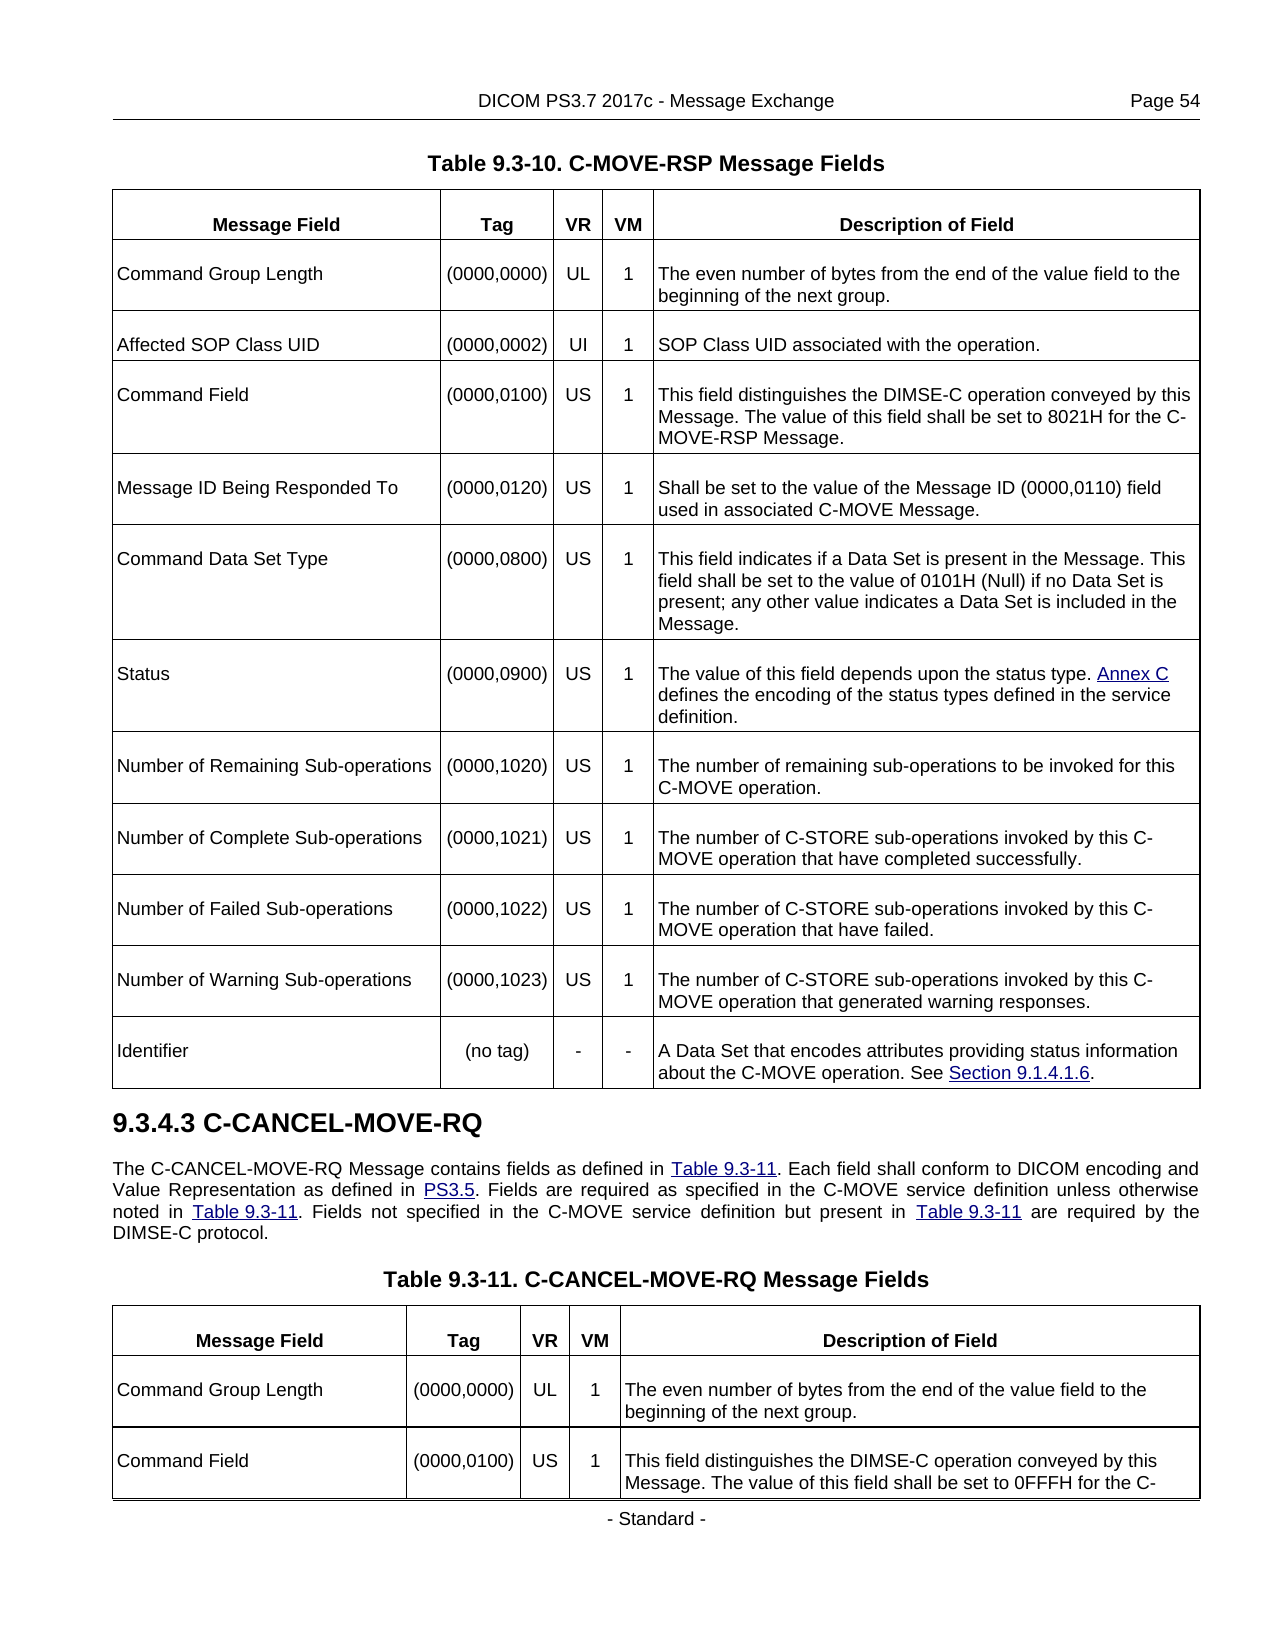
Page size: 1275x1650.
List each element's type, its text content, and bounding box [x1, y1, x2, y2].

table_cell (0000,1023) [441, 946, 553, 1016]
table_cell Command Group Length [113, 240, 440, 310]
table_cell Command Group Length [113, 1356, 406, 1426]
table_cell UL [521, 1356, 569, 1426]
table_header Description of Field [654, 190, 1199, 239]
table_cell The number of C-STORE sub-operations invoked by this C-MOVE operation that have failed. [654, 875, 1199, 945]
table_cell Affected SOP Class UID [113, 311, 440, 360]
table_cell The even number of bytes from the end of the value field to the beginning of the next group. [654, 240, 1199, 310]
table_cell US [554, 804, 602, 874]
table_cell US [554, 875, 602, 945]
table_cell 1 [603, 804, 653, 874]
table_cell UL [554, 240, 602, 310]
table_cell US [521, 1428, 569, 1498]
table_cell This field distinguishes the DIMSE-C operation conveyed by this Message. The value of this field shall be set to 0FFFH for the C- [621, 1428, 1199, 1498]
table_header VM [603, 190, 653, 239]
table_cell This field indicates if a Data Set is present in the Message. This field shall be set to the value of 0101H (Null) if no Data Set is present; any other value indicates a Data Set is included in the Message. [654, 525, 1199, 638]
table_cell A Data Set that encodes attributes providing status information about the C-MOVE operation. See Section 9.1.4.1.6. [654, 1017, 1199, 1087]
table_cell 1 [603, 240, 653, 310]
table_cell Shall be set to the value of the Message ID (0000,0110) field used in associated C-MOVE Message. [654, 454, 1199, 524]
table_cell US [554, 946, 602, 1016]
table_cell US [554, 640, 602, 731]
text Table 9.3-10. C-MOVE-RSP Message Fields [112, 150, 1200, 176]
table_cell Number of Warning Sub-operations [113, 946, 440, 1016]
table_cell This field distinguishes the DIMSE-C operation conveyed by this Message. The value of this field shall be set to 8021H for the C-MOVE-RSP Message. [654, 361, 1199, 453]
table_cell Command Field [113, 361, 440, 453]
table_cell (0000,0000) [441, 240, 553, 310]
table_cell (0000,0900) [441, 640, 553, 731]
table_header Description of Field [621, 1306, 1199, 1355]
table_cell Message ID Being Responded To [113, 454, 440, 524]
table_cell The value of this field depends upon the status type. Annex C defines the encoding of the status types defined in the service definition. [654, 640, 1199, 731]
table_cell US [554, 525, 602, 638]
table_cell (0000,1021) [441, 804, 553, 874]
table_cell SOP Class UID associated with the operation. [654, 311, 1199, 360]
table_cell The number of C-STORE sub-operations invoked by this C-MOVE operation that have completed successfully. [654, 804, 1199, 874]
table_header VM [570, 1306, 620, 1355]
table_header Message Field [113, 1306, 406, 1355]
table_cell (0000,0000) [407, 1356, 520, 1426]
table_cell 1 [603, 454, 653, 524]
table_cell Command Data Set Type [113, 525, 440, 638]
table_header Tag [441, 190, 553, 239]
table_header VR [521, 1306, 569, 1355]
table_cell UI [554, 311, 602, 360]
table_cell 1 [603, 946, 653, 1016]
table_cell Number of Remaining Sub-operations [113, 732, 440, 802]
table_cell The even number of bytes from the end of the value field to the beginning of the next group. [621, 1356, 1199, 1426]
table_cell Number of Complete Sub-operations [113, 804, 440, 874]
text Table 9.3-11. C-CANCEL-MOVE-RQ Message Fields [112, 1266, 1200, 1292]
table_cell 1 [603, 732, 653, 802]
table_cell US [554, 732, 602, 802]
table_cell Status [113, 640, 440, 731]
table_cell The number of C-STORE sub-operations invoked by this C-MOVE operation that generated warning responses. [654, 946, 1199, 1016]
table_cell (no tag) [441, 1017, 553, 1087]
table_cell (0000,0800) [441, 525, 553, 638]
table_cell Command Field [113, 1428, 406, 1498]
table_cell - [603, 1017, 653, 1087]
table_header VR [554, 190, 602, 239]
table_cell 1 [603, 875, 653, 945]
text 9.3.4.3 C-CANCEL-MOVE-RQ [112, 1107, 1200, 1138]
table_cell Number of Failed Sub-operations [113, 875, 440, 945]
table_cell (0000,0120) [441, 454, 553, 524]
table_header Tag [407, 1306, 520, 1355]
table_cell (0000,1020) [441, 732, 553, 802]
table_cell 1 [603, 311, 653, 360]
text The C-CANCEL-MOVE-RQ Message contains fields as defined in Table 9.3-11. Each field shall conform to DICOM encoding and Value Representation as defined in PS3.5. Fields are required as specified in the C-MOVE service definition unless otherwise noted in Table 9.3-11. Fields not specified in the C-MOVE service definition but present in Table 9.3-11 are required by the DIMSE-C protocol. [112, 1157, 1200, 1243]
table_cell The number of remaining sub-operations to be invoked for this C-MOVE operation. [654, 732, 1199, 802]
table_cell Identifier [113, 1017, 440, 1087]
table_cell 1 [603, 361, 653, 453]
table_cell 1 [603, 525, 653, 638]
table_cell (0000,0100) [441, 361, 553, 453]
table_cell US [554, 361, 602, 453]
table_cell (0000,0002) [441, 311, 553, 360]
table_cell (0000,0100) [407, 1428, 520, 1498]
table_cell - [554, 1017, 602, 1087]
table_cell 1 [603, 640, 653, 731]
table_cell US [554, 454, 602, 524]
table_cell 1 [570, 1428, 620, 1498]
table_cell (0000,1022) [441, 875, 553, 945]
table_header Message Field [113, 190, 440, 239]
table_cell 1 [570, 1356, 620, 1426]
